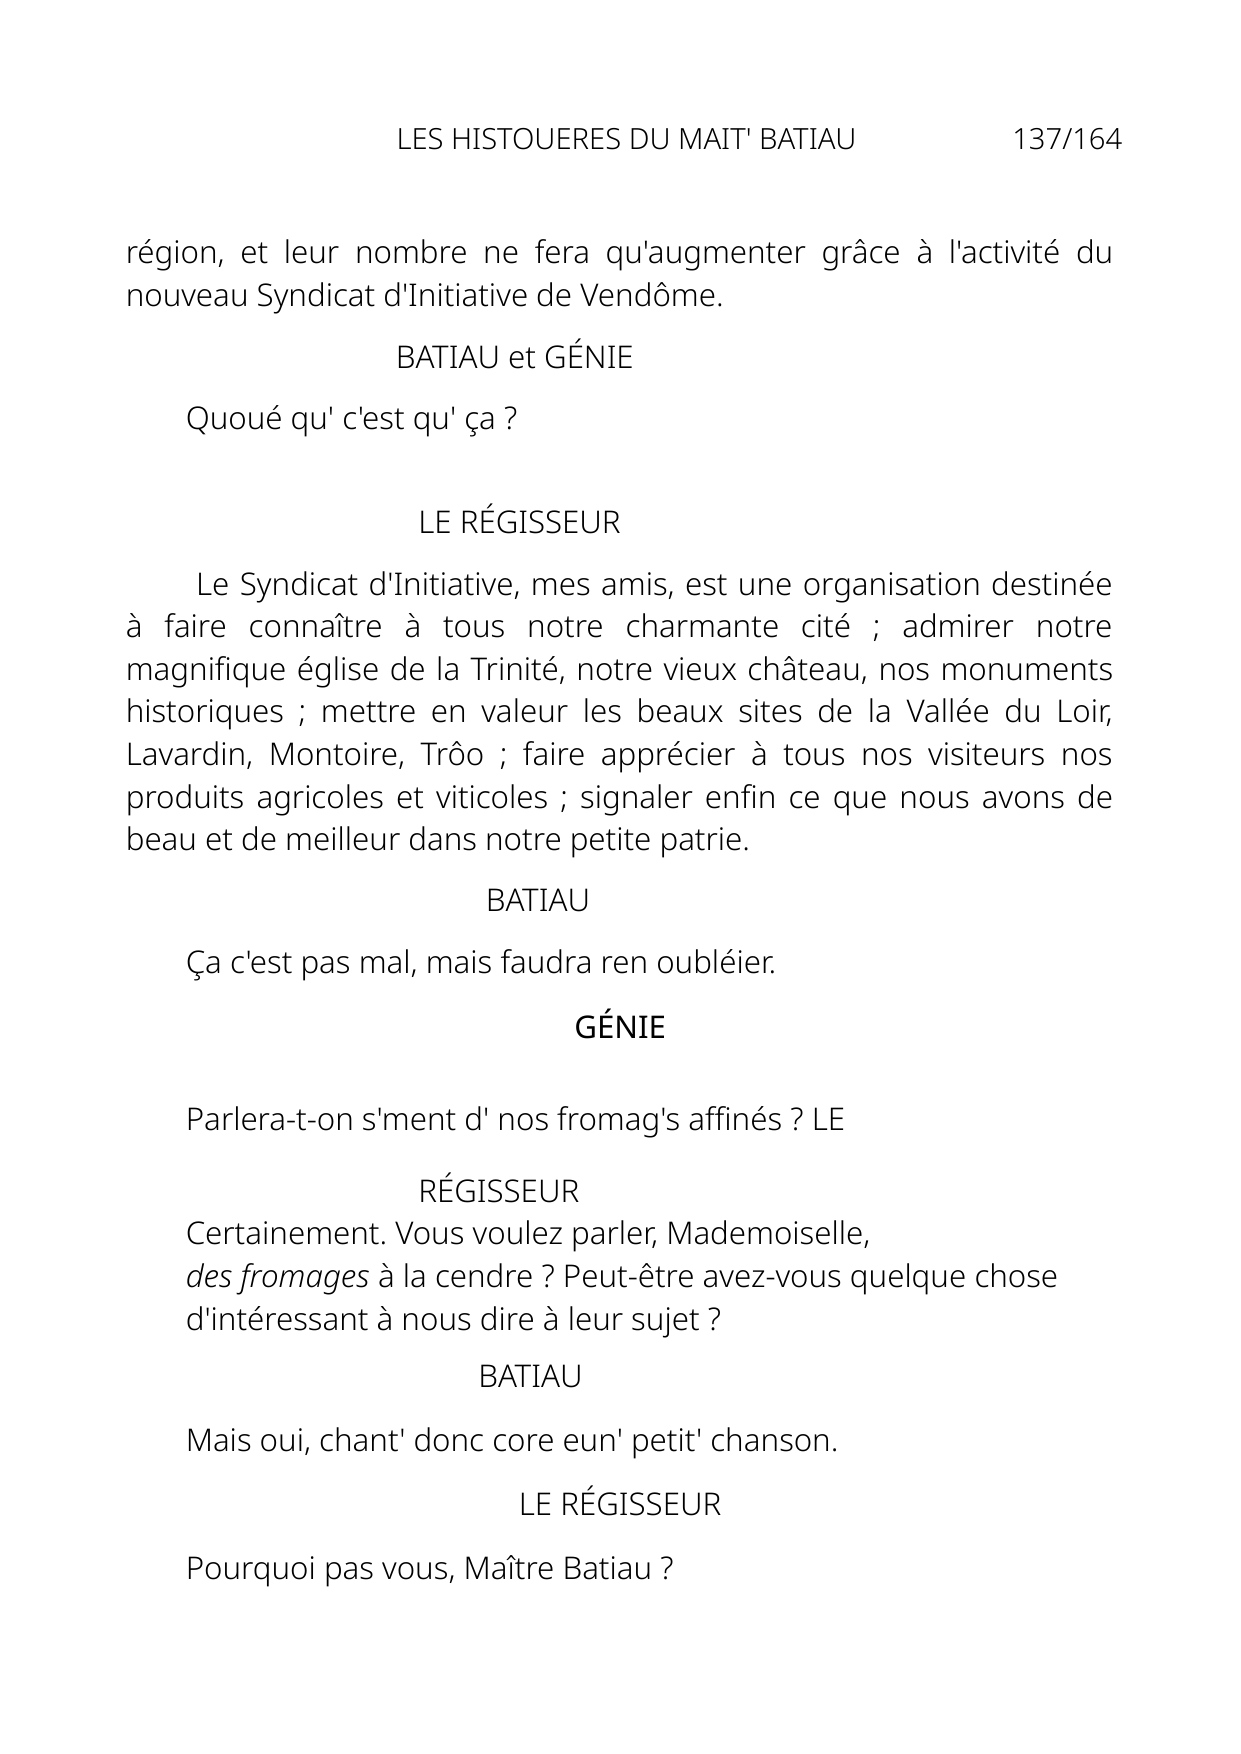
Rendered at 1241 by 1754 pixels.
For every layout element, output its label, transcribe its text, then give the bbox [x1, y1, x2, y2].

text Ça c'est pas mal, mais faudra ren oubléier. [186, 940, 1122, 982]
text LE RÉGISSEUR [118, 1482, 1122, 1524]
text Quoué qu' c'est qu' ça ? [186, 396, 1122, 439]
text Certainement. Vous voulez parler, Mademoiselle, [186, 1211, 1122, 1254]
text BATIAU [478, 1354, 1122, 1397]
text Pourquoi pas vous, Maître Batiau ? [186, 1546, 1122, 1588]
text des fromages à la cendre ? Peut-être avez-vous quelque chose d'intéressant à nous dire à leur sujet ? [186, 1254, 1122, 1339]
text Le Syndicat d'Initiative, mes amis, est une organisation destinée à faire connaître à tous notre charmante cité ; admirer notre magnifique église de la Trinité, notre vieux château, nos monuments historiques ; mettre en valeur les beaux sites de la Vallée du Loir, Lavardin, Montoire, Trôo ; faire apprécier à tous nos visiteurs nos produits agricoles et viticoles ; signaler enfin ce que nous avons de beau et de meilleur dans notre petite patrie. [126, 562, 1114, 860]
text BATIAU et GÉNIE [396, 315, 1122, 378]
text GÉNIE [118, 1005, 1122, 1047]
text Parlera-t-on s'ment d' nos fromag's affinés ? LE RÉGISSEUR [186, 1069, 1009, 1211]
text LE RÉGISSEUR [418, 482, 1122, 543]
text Mais oui, chant' donc core eun' petit' chanson. [186, 1418, 1122, 1461]
text région, et leur nombre ne fera qu'augmenter grâce à l'activité du nouveau Syndicat d'Initiative de Vendôme. [126, 230, 1114, 315]
text BATIAU [486, 860, 1122, 921]
